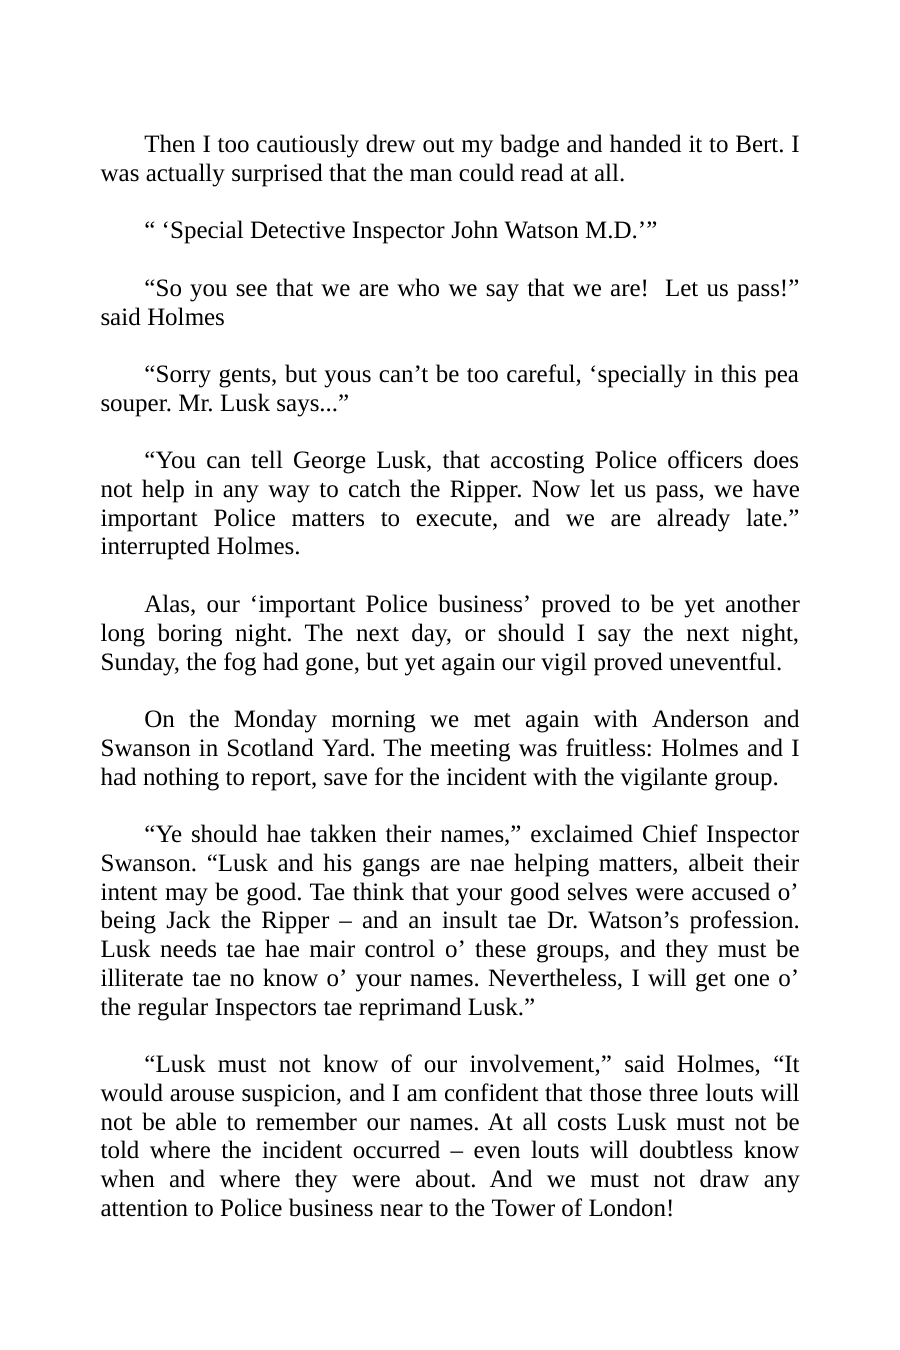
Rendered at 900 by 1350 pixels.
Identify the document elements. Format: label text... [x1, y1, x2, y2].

text Then I too cautiously drew out my badge and handed it to Bert. I was actually surprised that the man could read at all. [100, 129, 799, 187]
text “You can tell George Lusk, that accosting Police officers does not help in any way to catch the Ripper. Now let us pass, we have important Police matters to execute, and we are already late.” interrupted Holmes. [100, 445, 799, 560]
text Alas, our ‘important Police business’ proved to be yet another long boring night. The next day, or should I say the next night, Sunday, the fog had gone, but yet again our vigil proved uneventful. [100, 589, 799, 675]
text “Sorry gents, but yous can’t be too careful, ‘specially in this pea souper. Mr. Lusk says...” [100, 359, 799, 417]
text “Ye should hae takken their names,” exclaimed Chief Inspector Swanson. “Lusk and his gangs are nae helping matters, albeit their intent may be good. Tae think that your good selves were accused o’ being Jack the Ripper – and an insult tae Dr. Watson’s profession. Lusk needs tae hae mair control o’ these groups, and they must be illiterate tae no know o’ your names. Nevertheless, I will get one o’ the regular Inspectors tae reprimand Lusk.” [100, 819, 799, 1020]
text “So you see that we are who we say that we are! Let us pass!” said Holmes [100, 273, 799, 330]
text “ ‘Special Detective Inspector John Watson M.D.’” [100, 215, 799, 244]
text “Lusk must not know of our involvement,” said Holmes, “It would arouse suspicion, and I am confident that those three louts will not be able to remember our names. At all costs Lusk must not be told where the incident occurred – even louts will doubtless know when and where they were about. And we must not draw any attention to Police business near to the Tower of London! [100, 1049, 799, 1222]
text On the Monday morning we met again with Anderson and Swanson in Scotland Yard. The meeting was fruitless: Holmes and I had nothing to report, save for the incident with the vigilante group. [100, 704, 799, 790]
